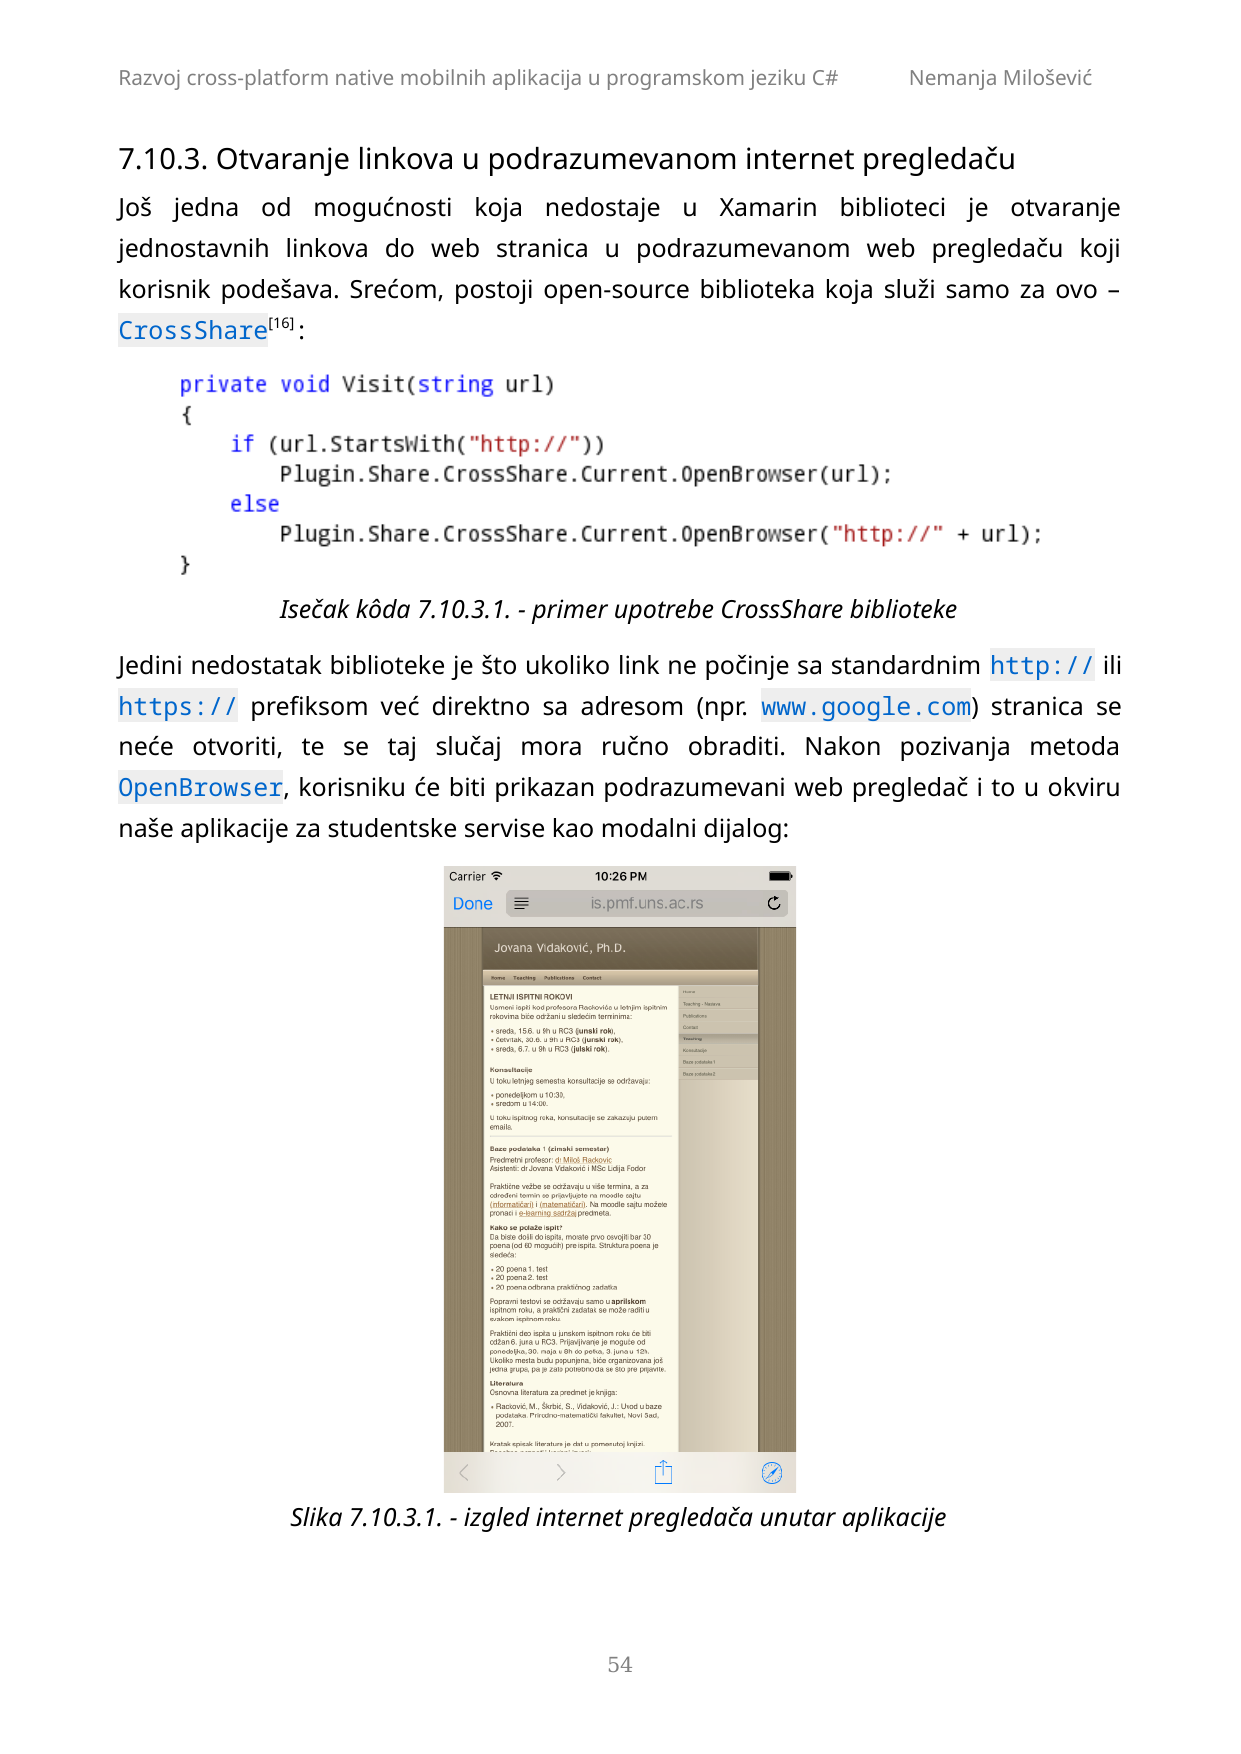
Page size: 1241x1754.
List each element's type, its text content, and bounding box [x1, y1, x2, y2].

picture [443, 866, 797, 1493]
text Još jedna od mogućnosti koja nedostaje u Xamarin biblioteci je otvaranje jednostavnih linkova do web stranica u podrazumevanom web pregledaču koji korisnik podešava. Srećom, postoji open-source biblioteka koja služi samo za ovo – CrossShare[16] : [118, 190, 1122, 347]
text Slika 7.10.3.1. - izgled internet pregledača unutar aplikacije [118, 1493, 1122, 1534]
text Isečak kôda 7.10.3.1. - primer upotrebe CrossShare biblioteke [118, 586, 1122, 626]
subtitle 7.10.3. Otvaranje linkova u podrazumevanom internet pregledaču [118, 138, 1122, 178]
text Jedini nedostatak biblioteke je što ukoliko link ne počinje sa standardnim http:// ili https:// prefiksom već direktno sa adresom (npr. www.google.com) stranica se neće otvoriti, te se taj slučaj mora ručno obraditi. Nakon pozivanja metoda OpenBrowser, korisniku će biti prikazan podrazumevani web pregledač i to u okviru naše aplikacije za studentske servise kao modalni dijalog: [118, 647, 1122, 845]
picture [167, 368, 1074, 586]
